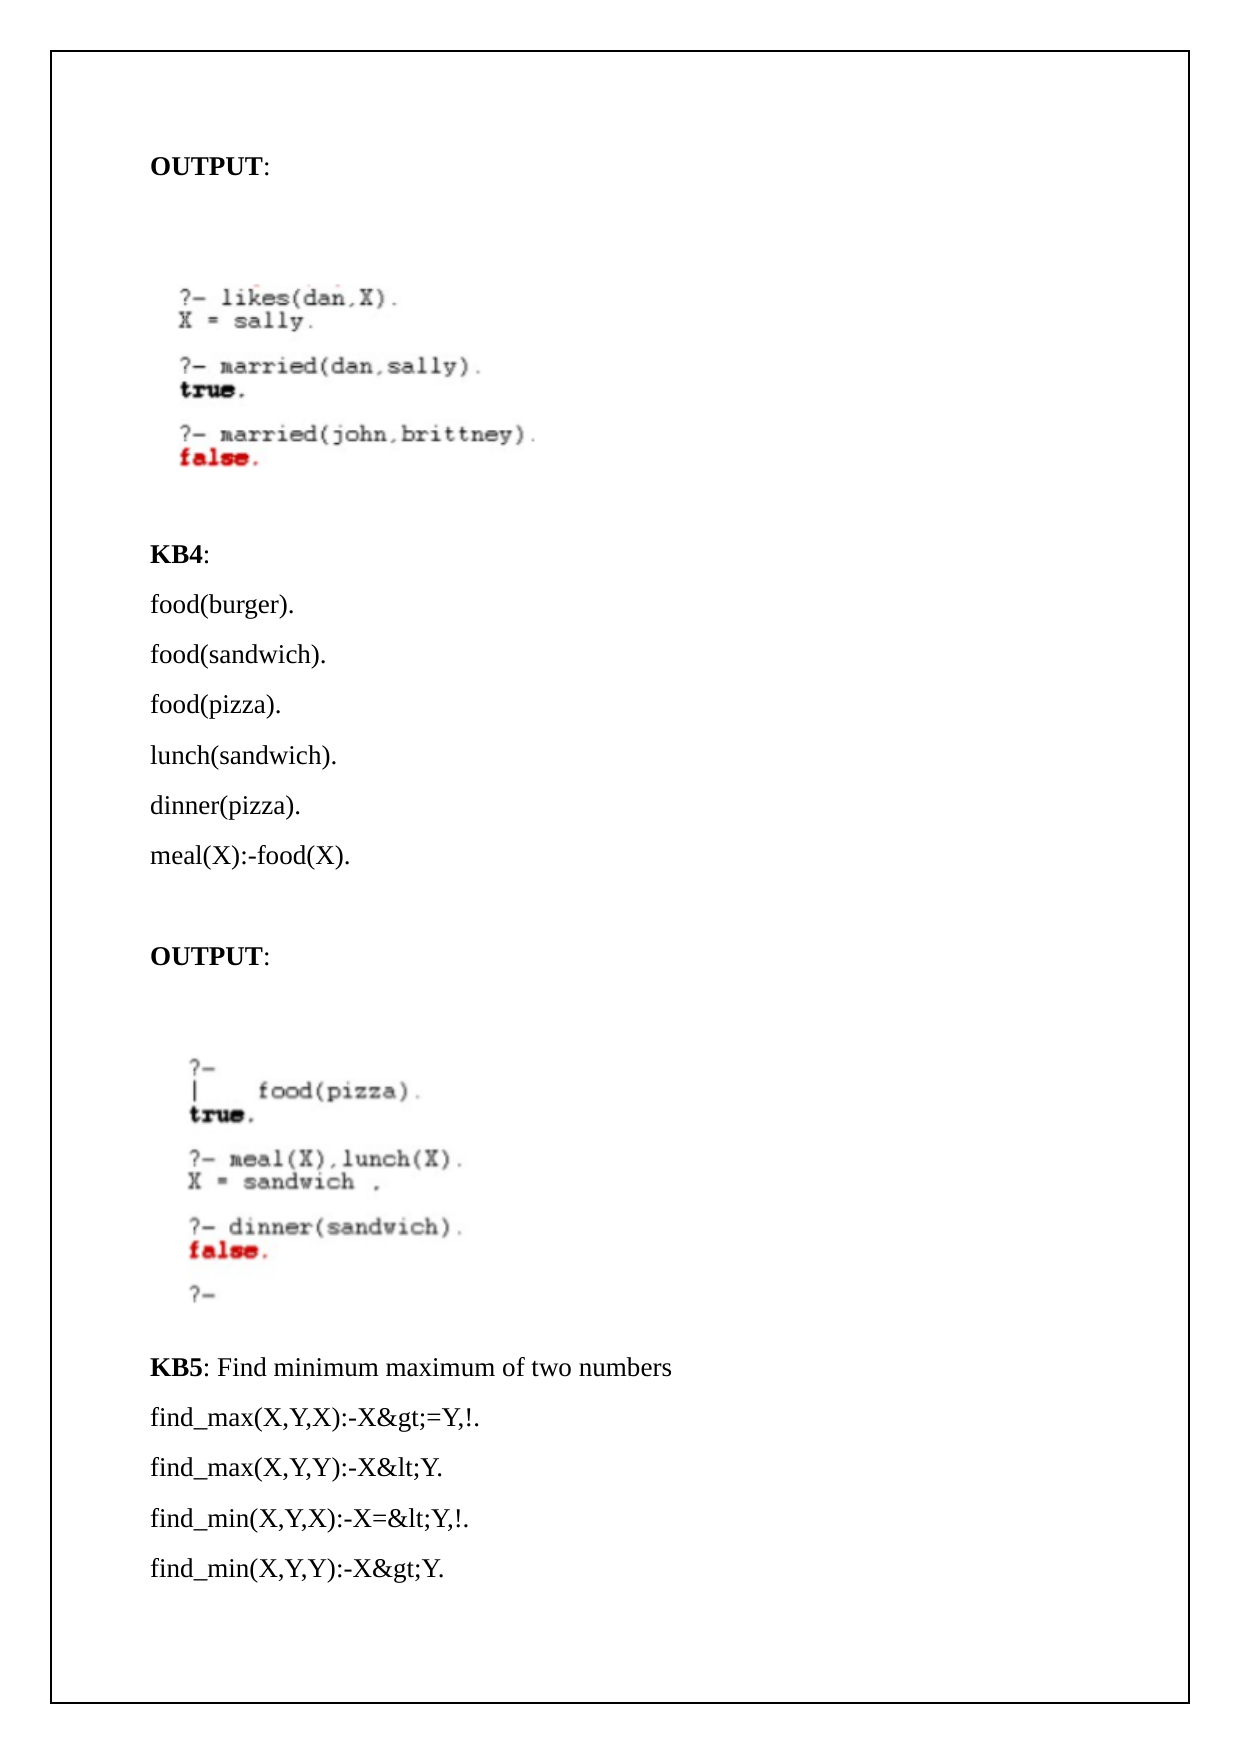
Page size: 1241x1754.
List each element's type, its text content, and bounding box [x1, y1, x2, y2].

text lunch(sandwich). [150, 739, 1090, 770]
text find_min(X,Y,Y):-X&gt;Y. [150, 1552, 1090, 1583]
text find_max(X,Y,X):-X&gt;=Y,!. [150, 1401, 1090, 1432]
text meal(X):-food(X). [150, 839, 1090, 870]
text dinner(pizza). [150, 789, 1090, 820]
text OUTPUT: [150, 150, 1090, 181]
text food(pizza). [150, 689, 1090, 720]
picture [150, 250, 535, 520]
picture [150, 1040, 480, 1333]
text KB5: Find minimum maximum of two numbers [150, 1351, 1090, 1382]
text food(sandwich). [150, 638, 1090, 669]
text find_max(X,Y,Y):-X&lt;Y. [150, 1452, 1090, 1483]
text find_min(X,Y,X):-X=&lt;Y,!. [150, 1502, 1090, 1533]
text KB4: [150, 538, 1090, 569]
text food(burger). [150, 588, 1090, 619]
text OUTPUT: [150, 940, 1090, 971]
